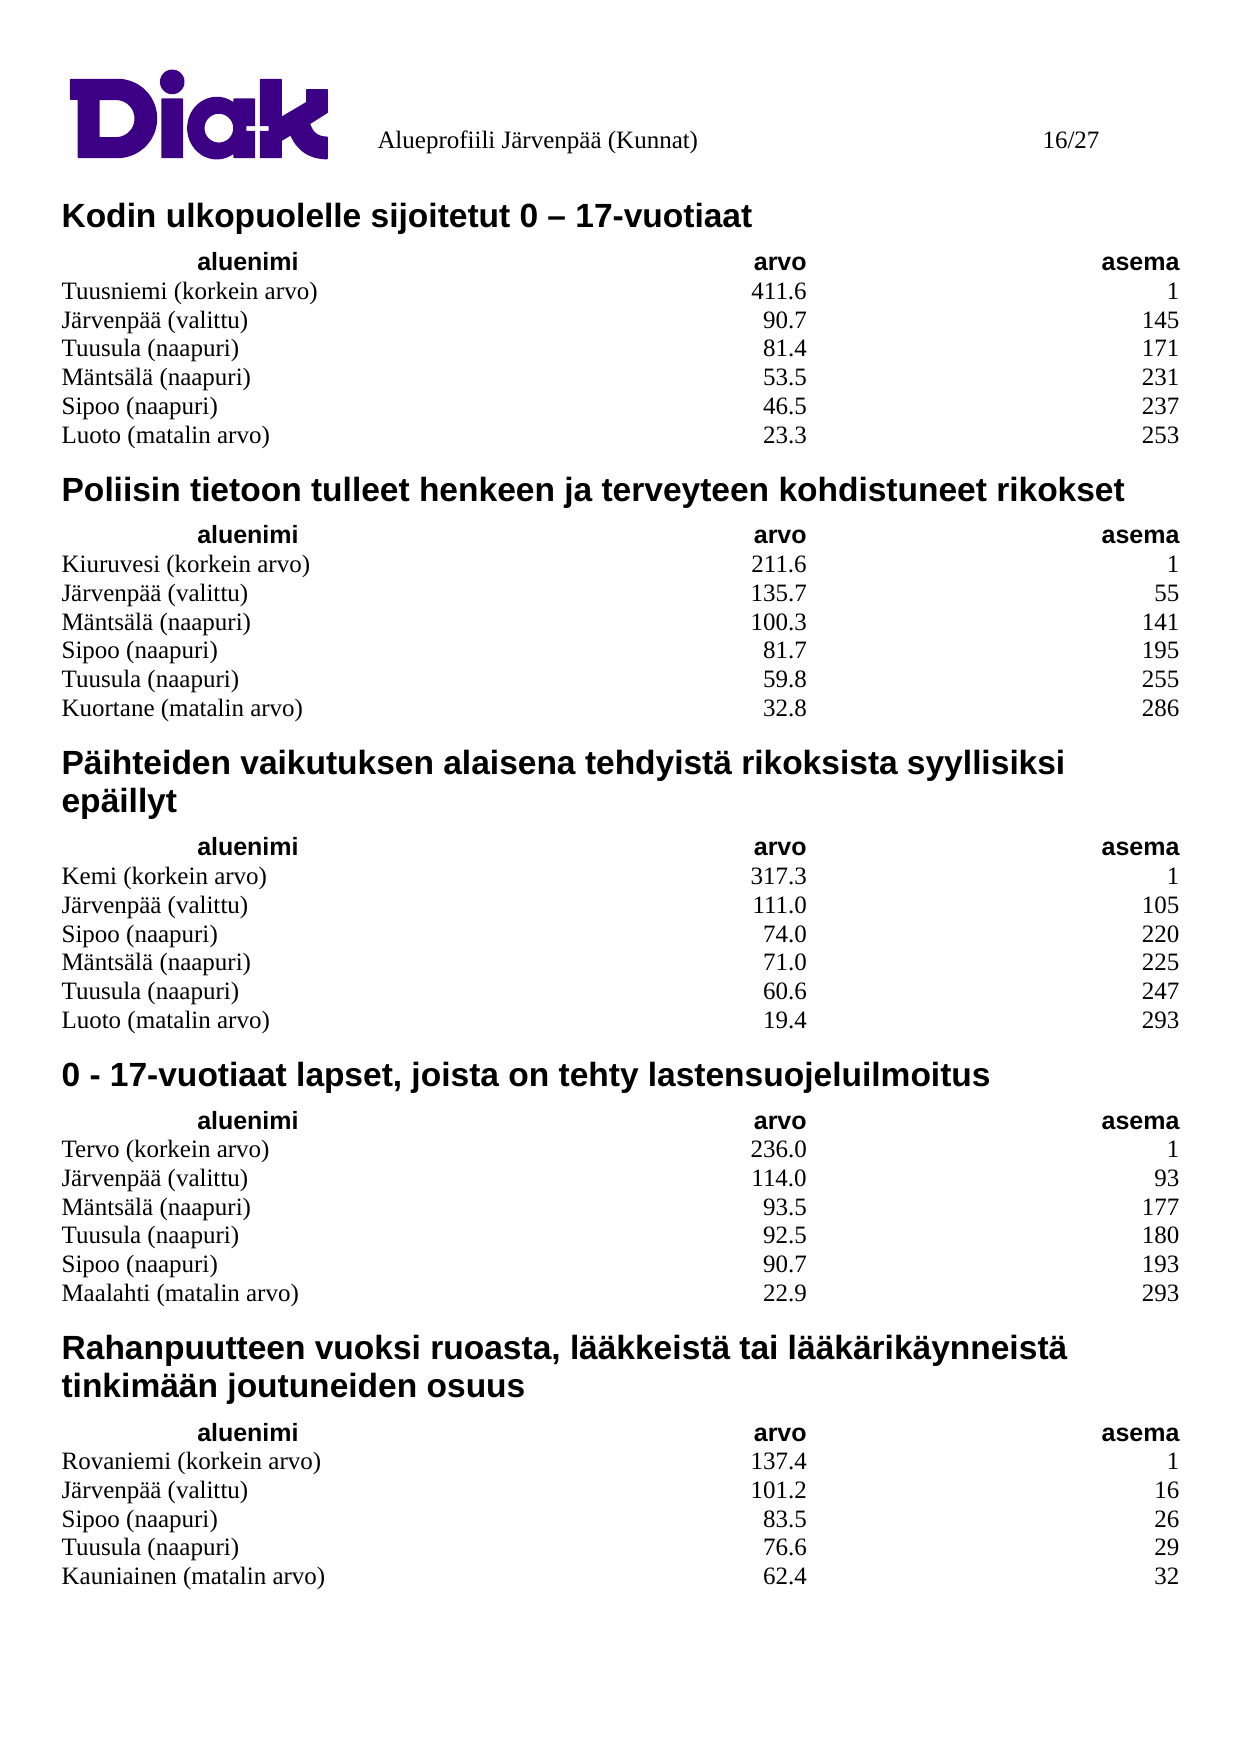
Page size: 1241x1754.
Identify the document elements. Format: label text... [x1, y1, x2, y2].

table_cell 317.3 [434, 861, 806, 890]
table_cell Kiuruvesi (korkein arvo) [61, 549, 434, 578]
table_cell 81.7 [434, 636, 806, 664]
table_cell Tuusula (naapuri) [61, 1533, 434, 1561]
table_header arvo [434, 833, 806, 861]
table_cell 101.2 [434, 1475, 806, 1504]
table_cell 81.4 [434, 334, 806, 362]
table_cell 71.0 [434, 948, 806, 976]
table_cell 286 [806, 693, 1179, 722]
table_cell 220 [806, 919, 1179, 947]
table_header asema [806, 1418, 1179, 1446]
table_cell 180 [806, 1221, 1179, 1249]
table_cell Mäntsälä (naapuri) [61, 362, 434, 391]
table_cell Sipoo (naapuri) [61, 391, 434, 420]
table_cell Järvenpää (valittu) [61, 1163, 434, 1192]
table_header asema [806, 521, 1179, 549]
table_cell Sipoo (naapuri) [61, 1504, 434, 1532]
table_cell 90.7 [434, 305, 806, 333]
table_cell 46.5 [434, 391, 806, 420]
table_cell Mäntsälä (naapuri) [61, 948, 434, 976]
table_cell Sipoo (naapuri) [61, 636, 434, 664]
table_cell 29 [806, 1533, 1179, 1561]
table_cell Järvenpää (valittu) [61, 578, 434, 607]
table_cell 137.4 [434, 1446, 806, 1475]
table_cell Järvenpää (valittu) [61, 305, 434, 333]
table_cell 231 [806, 362, 1179, 391]
subtitle Päihteiden vaikutuksen alaisena tehdyistä rikoksista syyllisiksi epäillyt [61, 743, 1179, 820]
table_cell 90.7 [434, 1249, 806, 1278]
table_cell Mäntsälä (naapuri) [61, 1192, 434, 1221]
table_header aluenimi [61, 1106, 434, 1134]
table_cell Kemi (korkein arvo) [61, 861, 434, 890]
table_cell 135.7 [434, 578, 806, 607]
table_cell Tuusula (naapuri) [61, 976, 434, 1005]
table_cell 16 [806, 1475, 1179, 1504]
table_header arvo [434, 1418, 806, 1446]
table_cell 83.5 [434, 1504, 806, 1532]
table_header aluenimi [61, 1418, 434, 1446]
table_cell 145 [806, 305, 1179, 333]
table_cell 293 [806, 1278, 1179, 1307]
table_cell 211.6 [434, 549, 806, 578]
table_cell Tervo (korkein arvo) [61, 1134, 434, 1163]
table_cell 32 [806, 1561, 1179, 1590]
table_header aluenimi [61, 521, 434, 549]
table_cell 1 [806, 861, 1179, 890]
table_cell 76.6 [434, 1533, 806, 1561]
subtitle Kodin ulkopuolelle sijoitetut 0 – 17-vuotiaat [61, 196, 1179, 235]
table_cell 26 [806, 1504, 1179, 1532]
table_cell Luoto (matalin arvo) [61, 420, 434, 448]
table_header aluenimi [61, 247, 434, 276]
table_cell 19.4 [434, 1005, 806, 1034]
table_cell 59.8 [434, 664, 806, 693]
table_cell Sipoo (naapuri) [61, 919, 434, 947]
table_header arvo [434, 521, 806, 549]
table_cell 411.6 [434, 276, 806, 305]
table_cell Tuusniemi (korkein arvo) [61, 276, 434, 305]
table_cell 1 [806, 276, 1179, 305]
table_cell 105 [806, 890, 1179, 919]
table_cell 23.3 [434, 420, 806, 448]
table_cell 171 [806, 334, 1179, 362]
table_header arvo [434, 1106, 806, 1134]
table_header asema [806, 833, 1179, 861]
table_cell Rovaniemi (korkein arvo) [61, 1446, 434, 1475]
subtitle Rahanpuutteen vuoksi ruoasta, lääkkeistä tai lääkärikäynneistä tinkimään joutuneiden osuus [61, 1328, 1179, 1405]
table_cell Sipoo (naapuri) [61, 1249, 434, 1278]
table_cell Tuusula (naapuri) [61, 664, 434, 693]
table_cell Mäntsälä (naapuri) [61, 607, 434, 636]
table_cell 293 [806, 1005, 1179, 1034]
table_cell 1 [806, 549, 1179, 578]
table_cell 236.0 [434, 1134, 806, 1163]
table_cell 253 [806, 420, 1179, 448]
table_cell 32.8 [434, 693, 806, 722]
table_header arvo [434, 247, 806, 276]
table_cell 195 [806, 636, 1179, 664]
table_cell 74.0 [434, 919, 806, 947]
table_cell Järvenpää (valittu) [61, 1475, 434, 1504]
table_cell Luoto (matalin arvo) [61, 1005, 434, 1034]
table_cell 114.0 [434, 1163, 806, 1192]
table_cell 193 [806, 1249, 1179, 1278]
table_cell Kauniainen (matalin arvo) [61, 1561, 434, 1590]
table_cell 177 [806, 1192, 1179, 1221]
table_cell 55 [806, 578, 1179, 607]
table_header aluenimi [61, 833, 434, 861]
table_cell Järvenpää (valittu) [61, 890, 434, 919]
table_cell 225 [806, 948, 1179, 976]
table_cell 247 [806, 976, 1179, 1005]
table_cell Maalahti (matalin arvo) [61, 1278, 434, 1307]
table_cell 93 [806, 1163, 1179, 1192]
table_cell 93.5 [434, 1192, 806, 1221]
table_cell Tuusula (naapuri) [61, 334, 434, 362]
table_cell 100.3 [434, 607, 806, 636]
table_cell 255 [806, 664, 1179, 693]
table_cell 60.6 [434, 976, 806, 1005]
table_cell 62.4 [434, 1561, 806, 1590]
table_cell 22.9 [434, 1278, 806, 1307]
table_header asema [806, 247, 1179, 276]
table_cell 53.5 [434, 362, 806, 391]
table_cell Tuusula (naapuri) [61, 1221, 434, 1249]
table_cell 111.0 [434, 890, 806, 919]
table_cell 92.5 [434, 1221, 806, 1249]
table_cell 237 [806, 391, 1179, 420]
table_cell 141 [806, 607, 1179, 636]
table_cell 1 [806, 1134, 1179, 1163]
table_cell 1 [806, 1446, 1179, 1475]
table_cell Kuortane (matalin arvo) [61, 693, 434, 722]
subtitle Poliisin tietoon tulleet henkeen ja terveyteen kohdistuneet rikokset [61, 469, 1179, 508]
subtitle 0 - 17-vuotiaat lapset, joista on tehty lastensuojeluilmoitus [61, 1054, 1179, 1093]
table_header asema [806, 1106, 1179, 1134]
